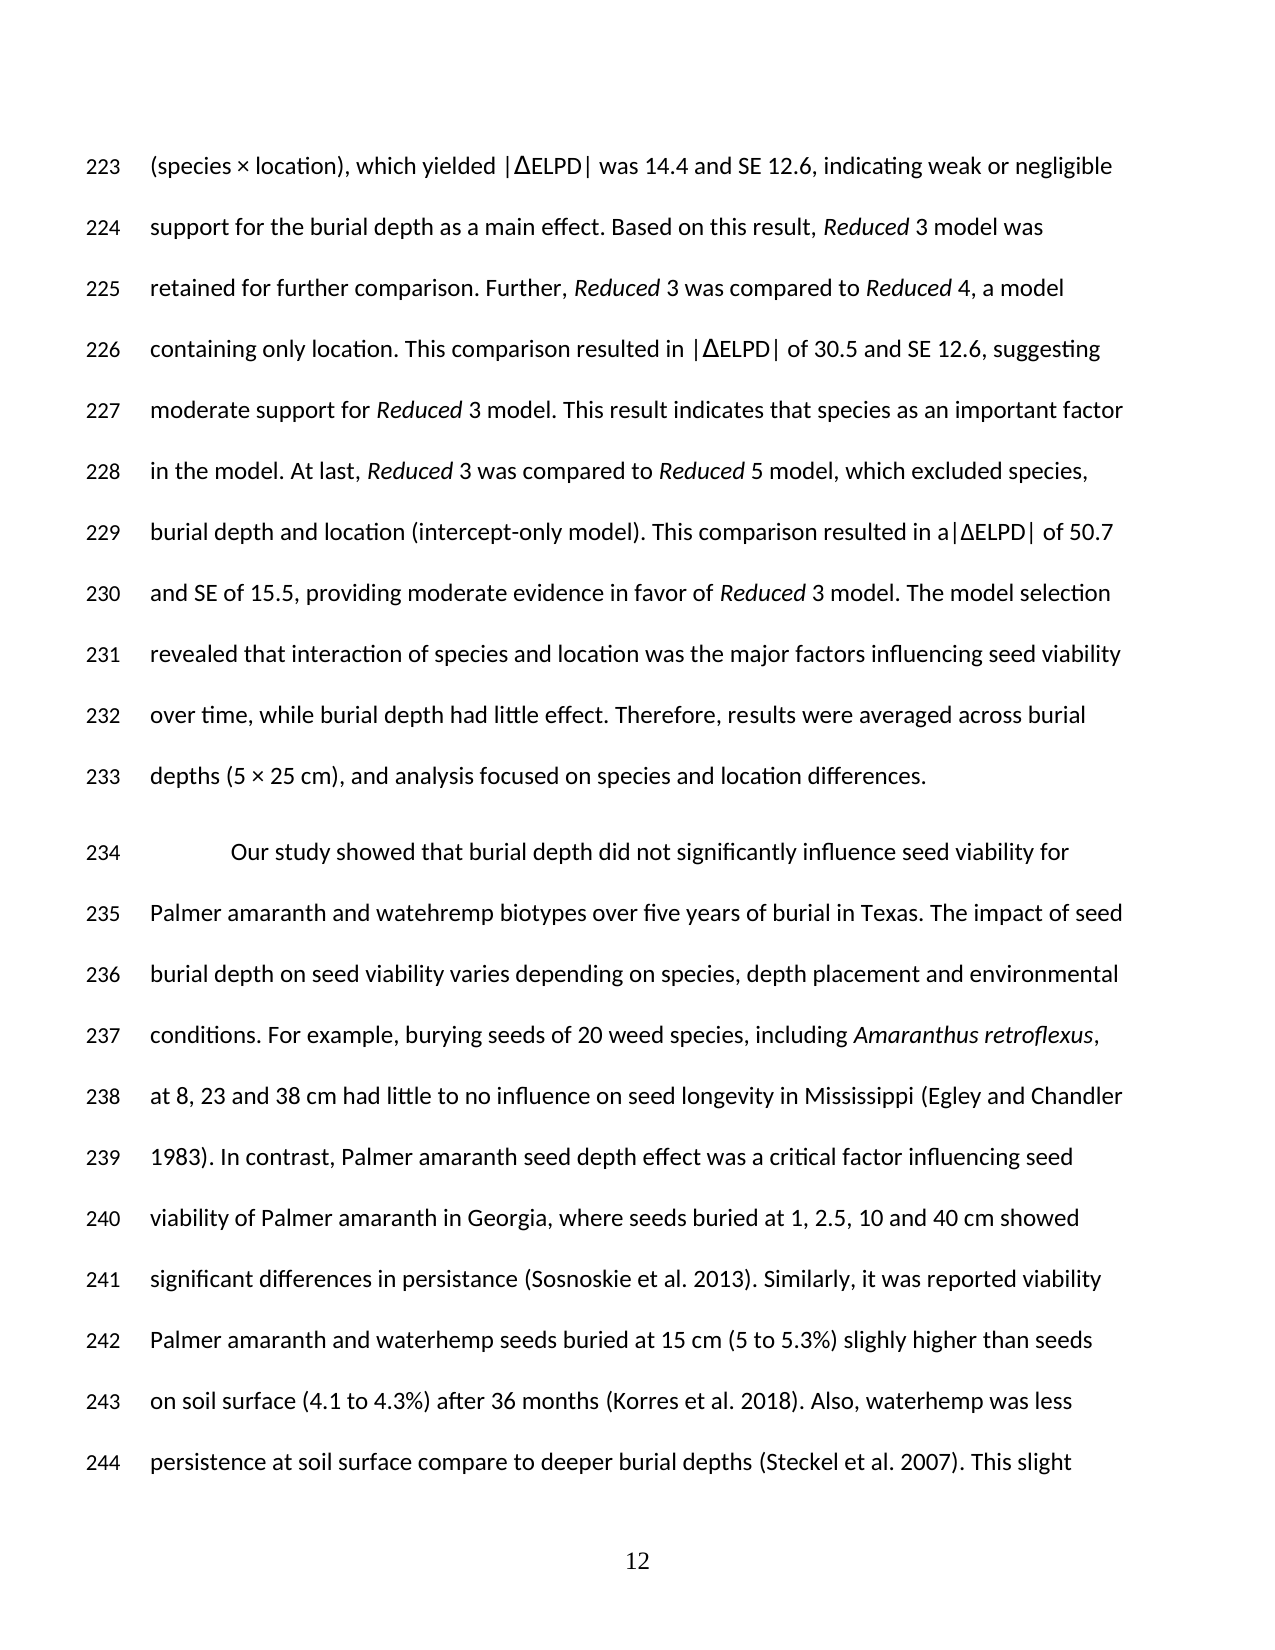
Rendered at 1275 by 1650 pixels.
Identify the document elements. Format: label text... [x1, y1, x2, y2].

text (species × location), which yielded |ΔELPD| was 14.4 and SE 12.6, indicating weak or negligible support for the burial depth as a main effect. Based on this result, Reduced 3 model was retained for further comparison. Further, Reduced 3 was compared to Reduced 4, a model containing only location. This comparison resulted in |ΔELPD| of 30.5 and SE 12.6, suggesting moderate support for Reduced 3 model. This result indicates that species as an important factor in the model. At last, Reduced 3 was compared to Reduced 5 model, which excluded species, burial depth and location (intercept-only model). This comparison resulted in a|ΔELPD| of 50.7 and SE of 15.5, providing moderate evidence in favor of Reduced 3 model. The model selection revealed that interaction of species and location was the major factors influencing seed viability over time, while burial depth had little effect. Therefore, results were averaged across burial depths (5 × 25 cm), and analysis focused on species and location differences. [150, 150, 1125, 791]
text Our study showed that burial depth did not significantly influence seed viability for Palmer amaranth and watehremp biotypes over five years of burial in Texas. The impact of seed burial depth on seed viability varies depending on species, depth placement and environmental conditions. For example, burying seeds of 20 weed species, including Amaranthus retroflexus, at 8, 23 and 38 cm had little to no influence on seed longevity in Mississippi (Egley and Chandler 1983). In contrast, Palmer amaranth seed depth effect was a critical factor influencing seed viability of Palmer amaranth in Georgia, where seeds buried at 1, 2.5, 10 and 40 cm showed significant differences in persistance (Sosnoskie et al. 2013). Similarly, it was reported viability Palmer amaranth and waterhemp seeds buried at 15 cm (5 to 5.3%) slighly higher than seeds on soil surface (4.1 to 4.3%) after 36 months (Korres et al. 2018). Also, waterhemp was less persistence at soil surface compare to deeper burial depths (Steckel et al. 2007). This slight [150, 836, 1125, 1477]
